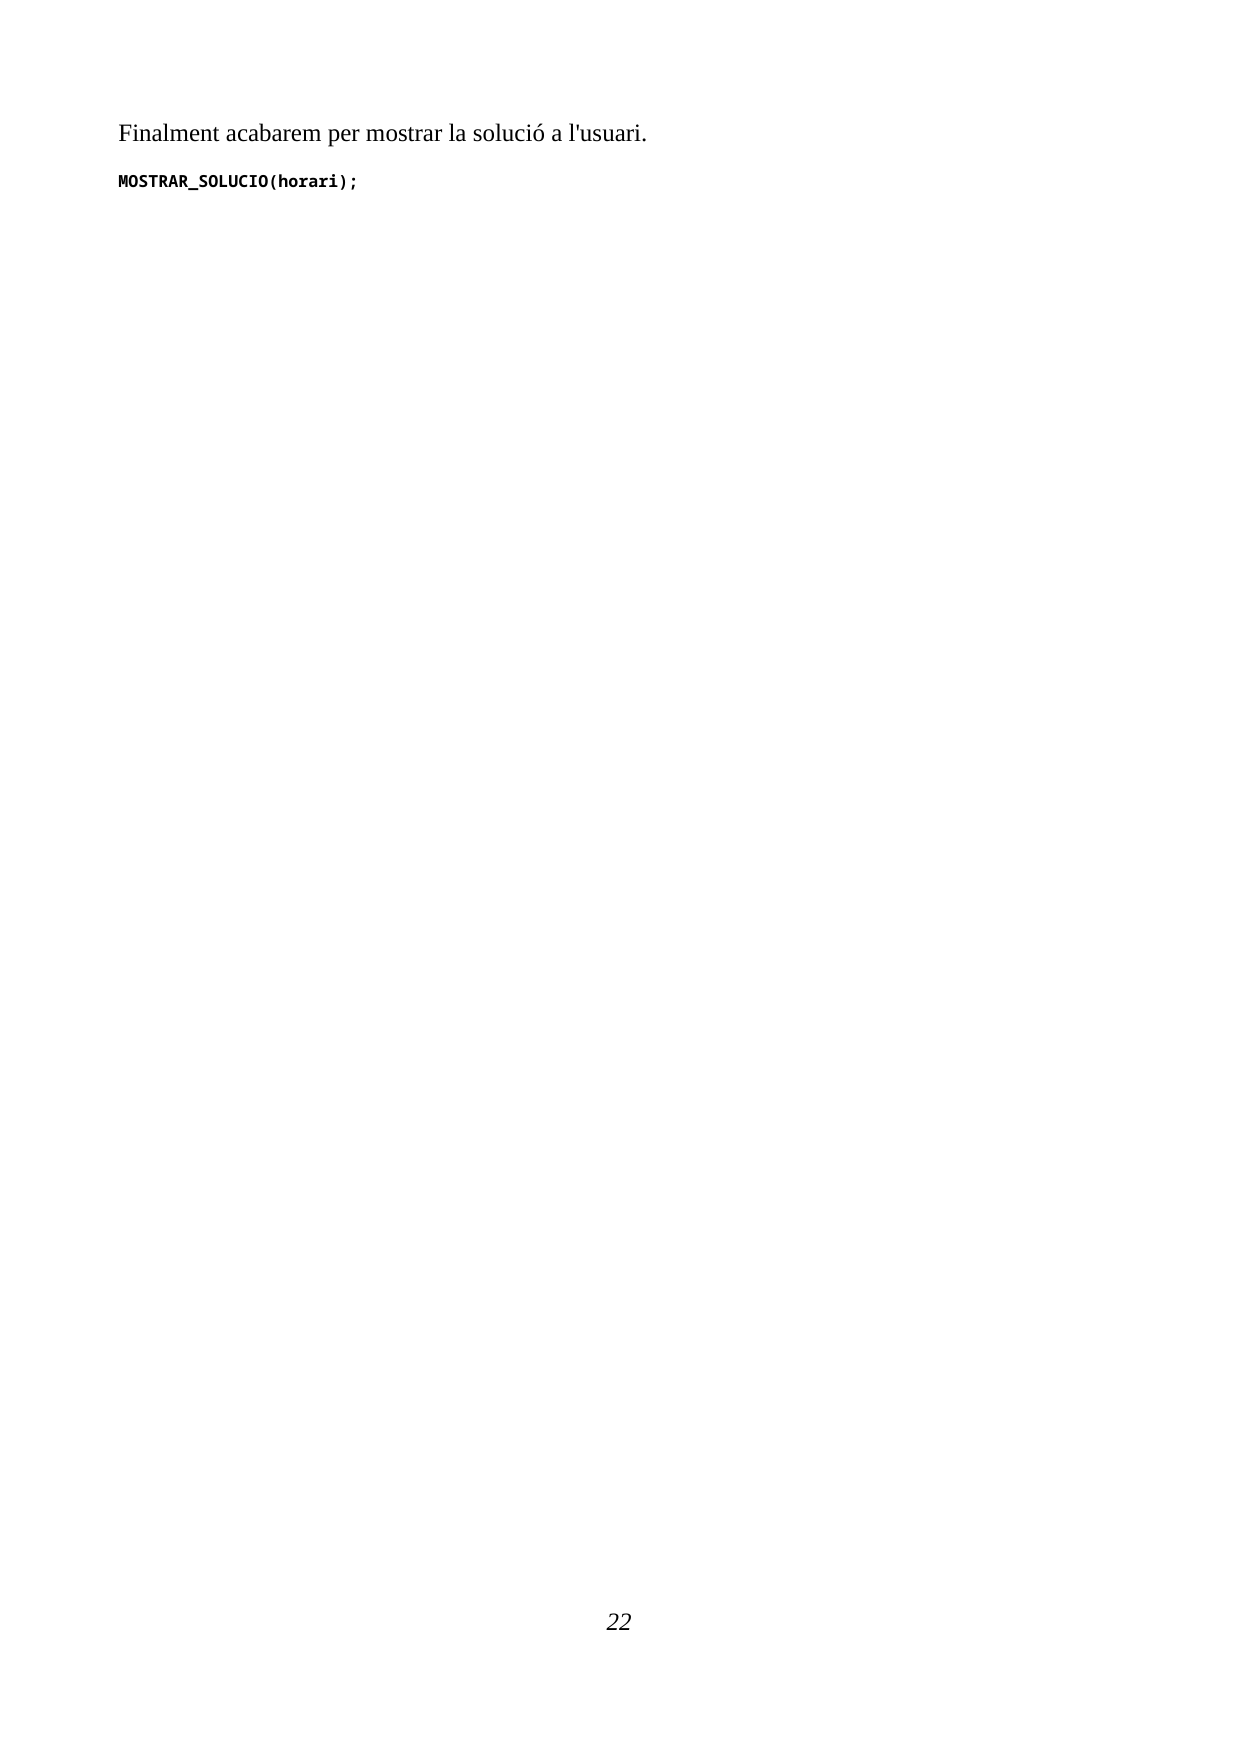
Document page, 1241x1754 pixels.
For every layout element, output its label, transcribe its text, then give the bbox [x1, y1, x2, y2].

text MOSTRAR_SOLUCIO(horari); [118, 169, 1122, 192]
text Finalment acabarem per mostrar la solució a l'usuari. [118, 118, 1122, 147]
